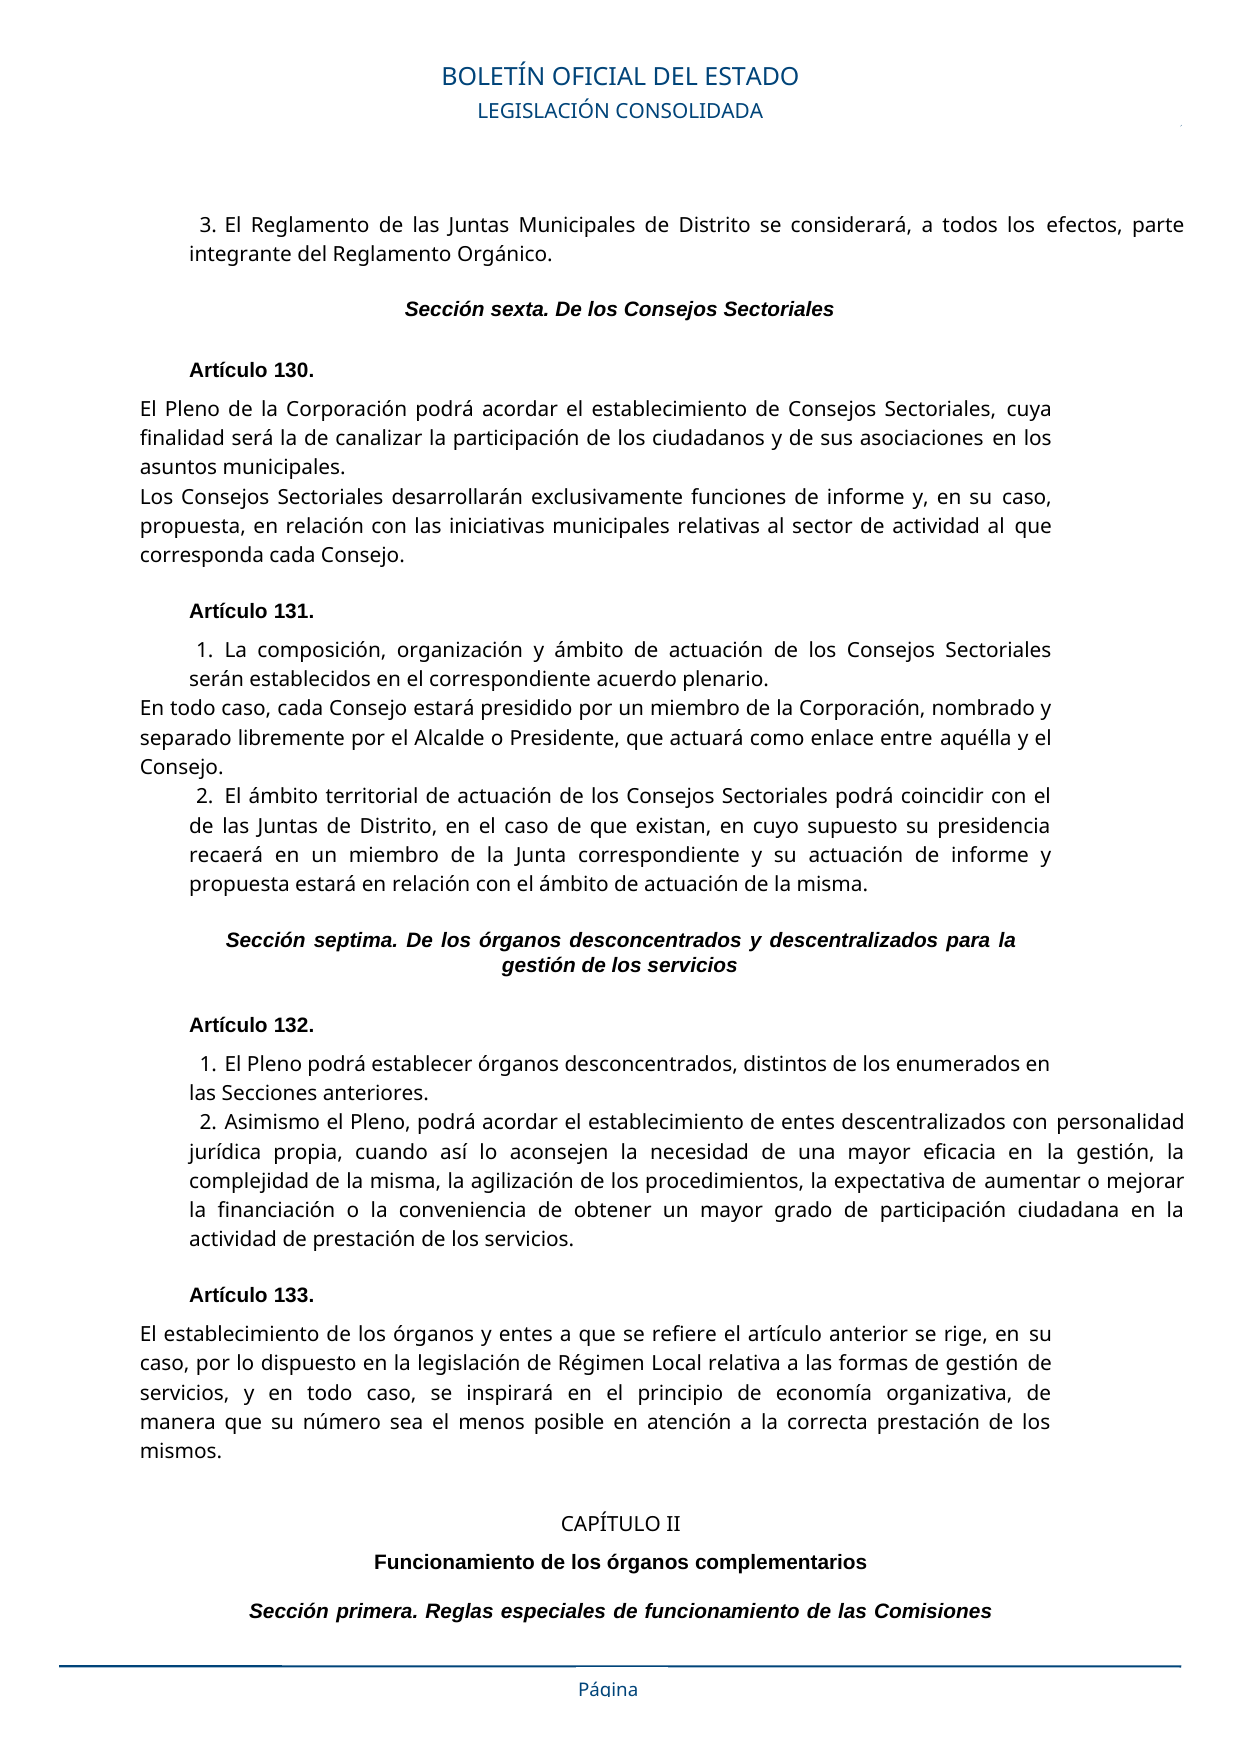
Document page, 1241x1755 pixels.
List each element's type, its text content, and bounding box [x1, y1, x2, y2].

subtitle Artículo 132. [189, 1013, 1184, 1037]
text Los Consejos Sectoriales desarrollarán exclusivamente funciones de informe y, en su caso, propuesta, en relación con las iniciativas municipales relativas al sector de actividad al que corresponda cada Consejo. [139, 482, 1052, 569]
text El establecimiento de los órganos y entes a que se refiere el artículo anterior se rige, en su caso, por lo dispuesto en la legislación de Régimen Local relativa a las formas de gestión de servicios, y en todo caso, se inspirará en el principio de economía organizativa, de manera que su número sea el menos posible en atención a la correcta prestación de los mismos. [139, 1319, 1052, 1465]
text Sección septima. De los órganos desconcentrados y descentralizados para la gestión de los servicios [224, 928, 1017, 976]
text Sección primera. Reglas especiales de funcionamiento de las Comisiones [224, 1599, 1017, 1623]
subtitle Artículo 131. [189, 599, 1184, 623]
list La composición, organización y ámbito de actuación de los Consejos Sectoriales serán establecidos en el correspondiente acuerdo plenario. [160, 635, 1052, 693]
list El Reglamento de las Juntas Municipales de Distrito se considerará, a todos los efectos, parte integrante del Reglamento Orgánico. [164, 210, 1184, 267]
text Sección sexta. De los Consejos Sectoriales [224, 297, 1017, 321]
list Asimismo el Pleno, podrá acordar el establecimiento de entes descentralizados con personalidad jurídica propia, cuando así lo aconsejen la necesidad de una mayor eficacia en la gestión, la complejidad de la misma, la agilización de los procedimientos, la expectativa de aumentar o mejorar la financiación o la conveniencia de obtener un mayor grado de participación ciudadana en la actividad de prestación de los servicios. [164, 1107, 1184, 1253]
list El Pleno podrá establecer órganos desconcentrados, distintos de los enumerados en las Secciones anteriores. [164, 1049, 1051, 1107]
subtitle Artículo 133. [189, 1283, 1184, 1307]
list El ámbito territorial de actuación de los Consejos Sectoriales podrá coincidir con el de las Juntas de Distrito, en el caso de que existan, en cuyo supuesto su presidencia recaerá en un miembro de la Junta correspondiente y su actuación de informe y propuesta estará en relación con el ámbito de actuación de la misma. [160, 782, 1052, 898]
subtitle Funcionamiento de los órganos complementarios [224, 1550, 1017, 1574]
subtitle Artículo 130. [189, 358, 1184, 382]
text En todo caso, cada Consejo estará presidido por un miembro de la Corporación, nombrado y separado libremente por el Alcalde o Presidente, que actuará como enlace entre aquélla y el Consejo. [139, 693, 1052, 781]
text El Pleno de la Corporación podrá acordar el establecimiento de Consejos Sectoriales, cuya finalidad será la de canalizar la participación de los ciudadanos y de sus asociaciones en los asuntos municipales. [139, 394, 1052, 481]
text CAPÍTULO II [224, 1509, 1017, 1537]
